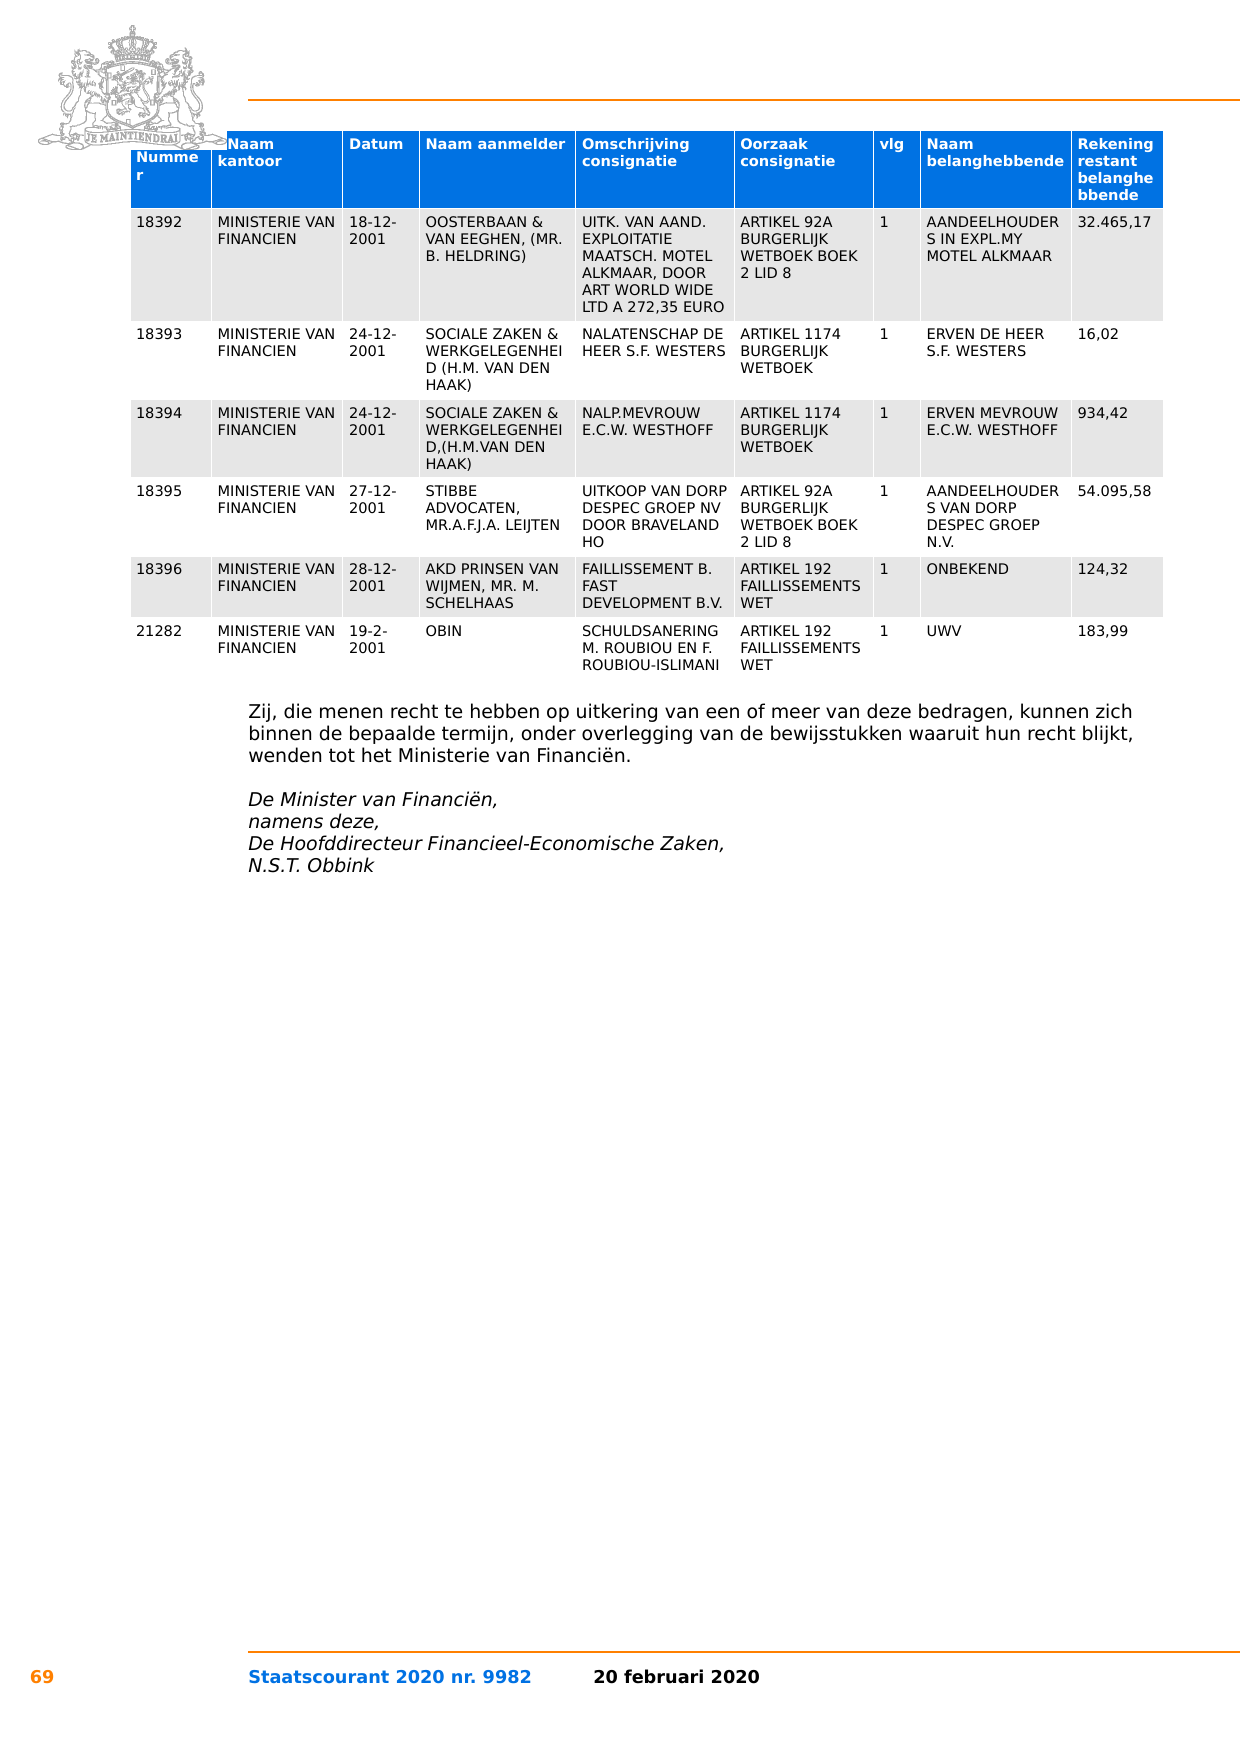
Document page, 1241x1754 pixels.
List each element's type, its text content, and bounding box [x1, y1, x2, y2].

table_cell ARTIKEL 92A BURGERLIJK WETBOEK BOEK 2 LID 8 [735, 209, 873, 321]
table_cell 1 [874, 400, 920, 477]
table_cell MINISTERIE VAN FINANCIEN [212, 557, 342, 617]
table_cell ARTIKEL 1174 BURGERLIJK WETBOEK [735, 400, 873, 477]
table_cell SCHULDSANERING M. ROUBIOU EN F. ROUBIOU-ISLIMANI [576, 618, 734, 678]
table_header Oorzaak consignatie [735, 131, 873, 208]
table_cell UITKOOP VAN DORP DESPEC GROEP NV DOOR BRAVELAND HO [576, 478, 734, 556]
picture [38, 25, 227, 150]
table_cell ERVEN DE HEER S.F. WESTERS [921, 322, 1071, 399]
table_cell 27-12-2001 [343, 478, 419, 556]
text Zij, die menen recht te hebben op uitkering van een of meer van deze bedragen, kunnen zich binnen de bepaalde termijn, onder overlegging van de bewijsstukken waaruit hun recht blijkt, wenden tot het Ministerie van Financiën. [248, 701, 1163, 767]
table_cell SOCIALE ZAKEN & WERKGELEGENHEID (H.M. VAN DEN HAAK) [420, 322, 575, 399]
table_cell 18-12-2001 [343, 209, 419, 321]
table_cell ARTIKEL 92A BURGERLIJK WETBOEK BOEK 2 LID 8 [735, 478, 873, 556]
table_cell 18395 [131, 478, 211, 556]
table_cell 18392 [131, 209, 211, 321]
table_cell 1 [874, 618, 920, 678]
table_header Nummer [131, 150, 211, 208]
table_cell MINISTERIE VAN FINANCIEN [212, 618, 342, 678]
table_cell 18394 [131, 400, 211, 477]
table_header Omschrijving consignatie [576, 131, 734, 208]
table_cell 934,42 [1072, 400, 1163, 477]
table_cell 24-12-2001 [343, 400, 419, 477]
table_cell 1 [874, 557, 920, 617]
table_cell ARTIKEL 1174 BURGERLIJK WETBOEK [735, 322, 873, 399]
table_cell ARTIKEL 192 FAILLISSEMENTSWET [735, 557, 873, 617]
table_cell STIBBE ADVOCATEN, MR.A.F.J.A. LEIJTEN [420, 478, 575, 556]
table_cell 32.465,17 [1072, 209, 1163, 321]
table_cell FAILLISSEMENT B. FAST DEVELOPMENT B.V. [576, 557, 734, 617]
table_header vlg [874, 131, 920, 208]
table_cell ERVEN MEVROUW E.C.W. WESTHOFF [921, 400, 1071, 477]
table_header Naam belanghebbende [921, 131, 1071, 208]
table_cell MINISTERIE VAN FINANCIEN [212, 322, 342, 399]
table_cell 54.095,58 [1072, 478, 1163, 556]
table_cell 1 [874, 209, 920, 321]
table_header Rekening restant belanghebbende [1072, 131, 1163, 208]
table_cell 1 [874, 478, 920, 556]
table_cell SOCIALE ZAKEN & WERKGELEGENHEID,(H.M.VAN DEN HAAK) [420, 400, 575, 477]
table_cell ONBEKEND [921, 557, 1071, 617]
table_cell 28-12-2001 [343, 557, 419, 617]
table_cell 18393 [131, 322, 211, 399]
table_header Datum [343, 131, 419, 208]
table_cell AANDEELHOUDERS VAN DORP DESPEC GROEP N.V. [921, 478, 1071, 556]
table_cell OOSTERBAAN & VAN EEGHEN, (MR. B. HELDRING) [420, 209, 575, 321]
table_cell AKD PRINSEN VAN WIJMEN, MR. M. SCHELHAAS [420, 557, 575, 617]
text De Minister van Financiën, namens deze, De Hoofddirecteur Financieel-Economische Zaken, N.S.T. Obbink [248, 789, 1163, 877]
table_cell ARTIKEL 192 FAILLISSEMENTSWET [735, 618, 873, 678]
table_cell 21282 [131, 618, 211, 678]
table_cell 1 [874, 322, 920, 399]
table_cell MINISTERIE VAN FINANCIEN [212, 478, 342, 556]
table_header Naam aanmelder [420, 131, 575, 208]
table_cell 24-12-2001 [343, 322, 419, 399]
table_cell AANDEELHOUDERS IN EXPL.MY MOTEL ALKMAAR [921, 209, 1071, 321]
table_cell 19-2-2001 [343, 618, 419, 678]
table_cell MINISTERIE VAN FINANCIEN [212, 209, 342, 321]
table_cell 183,99 [1072, 618, 1163, 678]
table_cell 16,02 [1072, 322, 1163, 399]
table_cell OBIN [420, 618, 575, 678]
table_cell 124,32 [1072, 557, 1163, 617]
table_cell 18396 [131, 557, 211, 617]
table_header Naam kantoor [212, 131, 342, 208]
table_cell UITK. VAN AAND. EXPLOITATIE MAATSCH. MOTEL ALKMAAR, DOOR ART WORLD WIDE LTD A 272,35 EURO [576, 209, 734, 321]
table_cell NALATENSCHAP DE HEER S.F. WESTERS [576, 322, 734, 399]
table_cell UWV [921, 618, 1071, 678]
table_cell MINISTERIE VAN FINANCIEN [212, 400, 342, 477]
table_cell NALP.MEVROUW E.C.W. WESTHOFF [576, 400, 734, 477]
